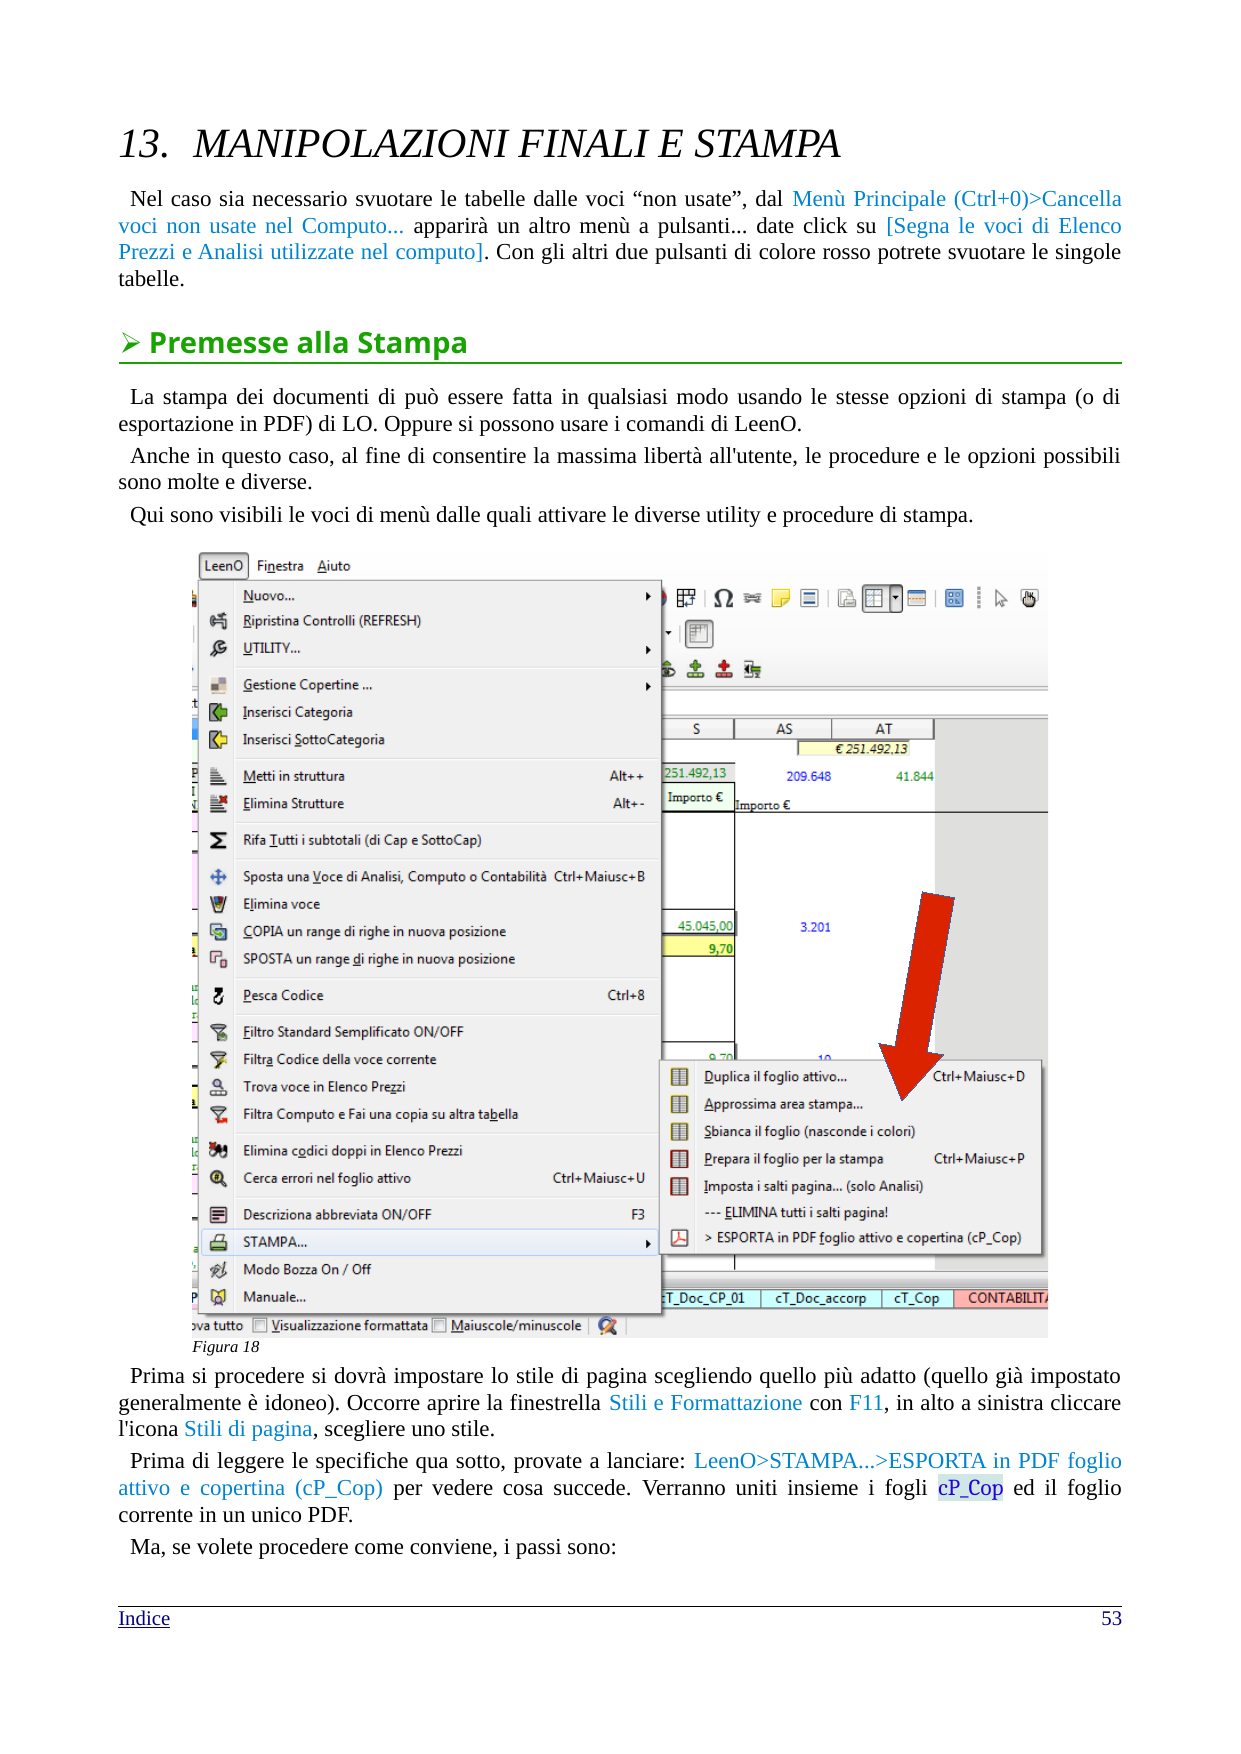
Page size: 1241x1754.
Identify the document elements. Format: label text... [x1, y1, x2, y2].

subtitle Premesse alla Stampa [119, 323, 1122, 362]
subtitle MANIPOLAZIONI FINALI E STAMPA [118, 118, 1122, 166]
text Prima di leggere le specifiche qua sotto, provate a lanciare: LeenO>STAMPA...>ESPORTA in PDF foglio attivo e copertina (cP_Cop) per vedere cosa succede. Verranno uniti insieme i fogli cP_Cop ed il foglio corrente in un unico PDF. [118, 1447, 1122, 1527]
text Nel caso sia necessario svuotare le tabelle dalle voci “non usate”, dal Menù Principale (Ctrl+0)>Cancella voci non usate nel Computo... apparirà un altro menù a pulsanti... date click su [Segna le voci di Elenco Prezzi e Analisi utilizzate nel computo]. Con gli altri due pulsanti di colore rosso potrete svuotare le singole tabelle. [118, 186, 1122, 291]
picture [192, 551, 1049, 1338]
text Prima si procedere si dovrà impostare lo stile di pagina scegliendo quello più adatto (quello già impostato generalmente è idoneo). Occorre aprire la finestrella Stili e Formattazione con F11, in alto a sinistra cliccare l'icona Stili di pagina, scegliere uno stile. [118, 1362, 1122, 1441]
table_header [118, 533, 1122, 1362]
text Qui sono visibili le voci di menù dalle quali attivare le diverse utility e procedure di stampa. [118, 501, 1122, 527]
text La stampa dei documenti di può essere fatta in qualsiasi modo usando le stesse opzioni di stampa (o di esportazione in PDF) di LO. Oppure si possono usare i comandi di LeenO. [118, 383, 1122, 436]
text Anche in questo caso, al fine di consentire la massima libertà all'utente, le procedure e le opzioni possibili sono molte e diverse. [118, 442, 1122, 495]
text Ma, se volete procedere come conviene, i passi sono: [118, 1533, 1122, 1559]
